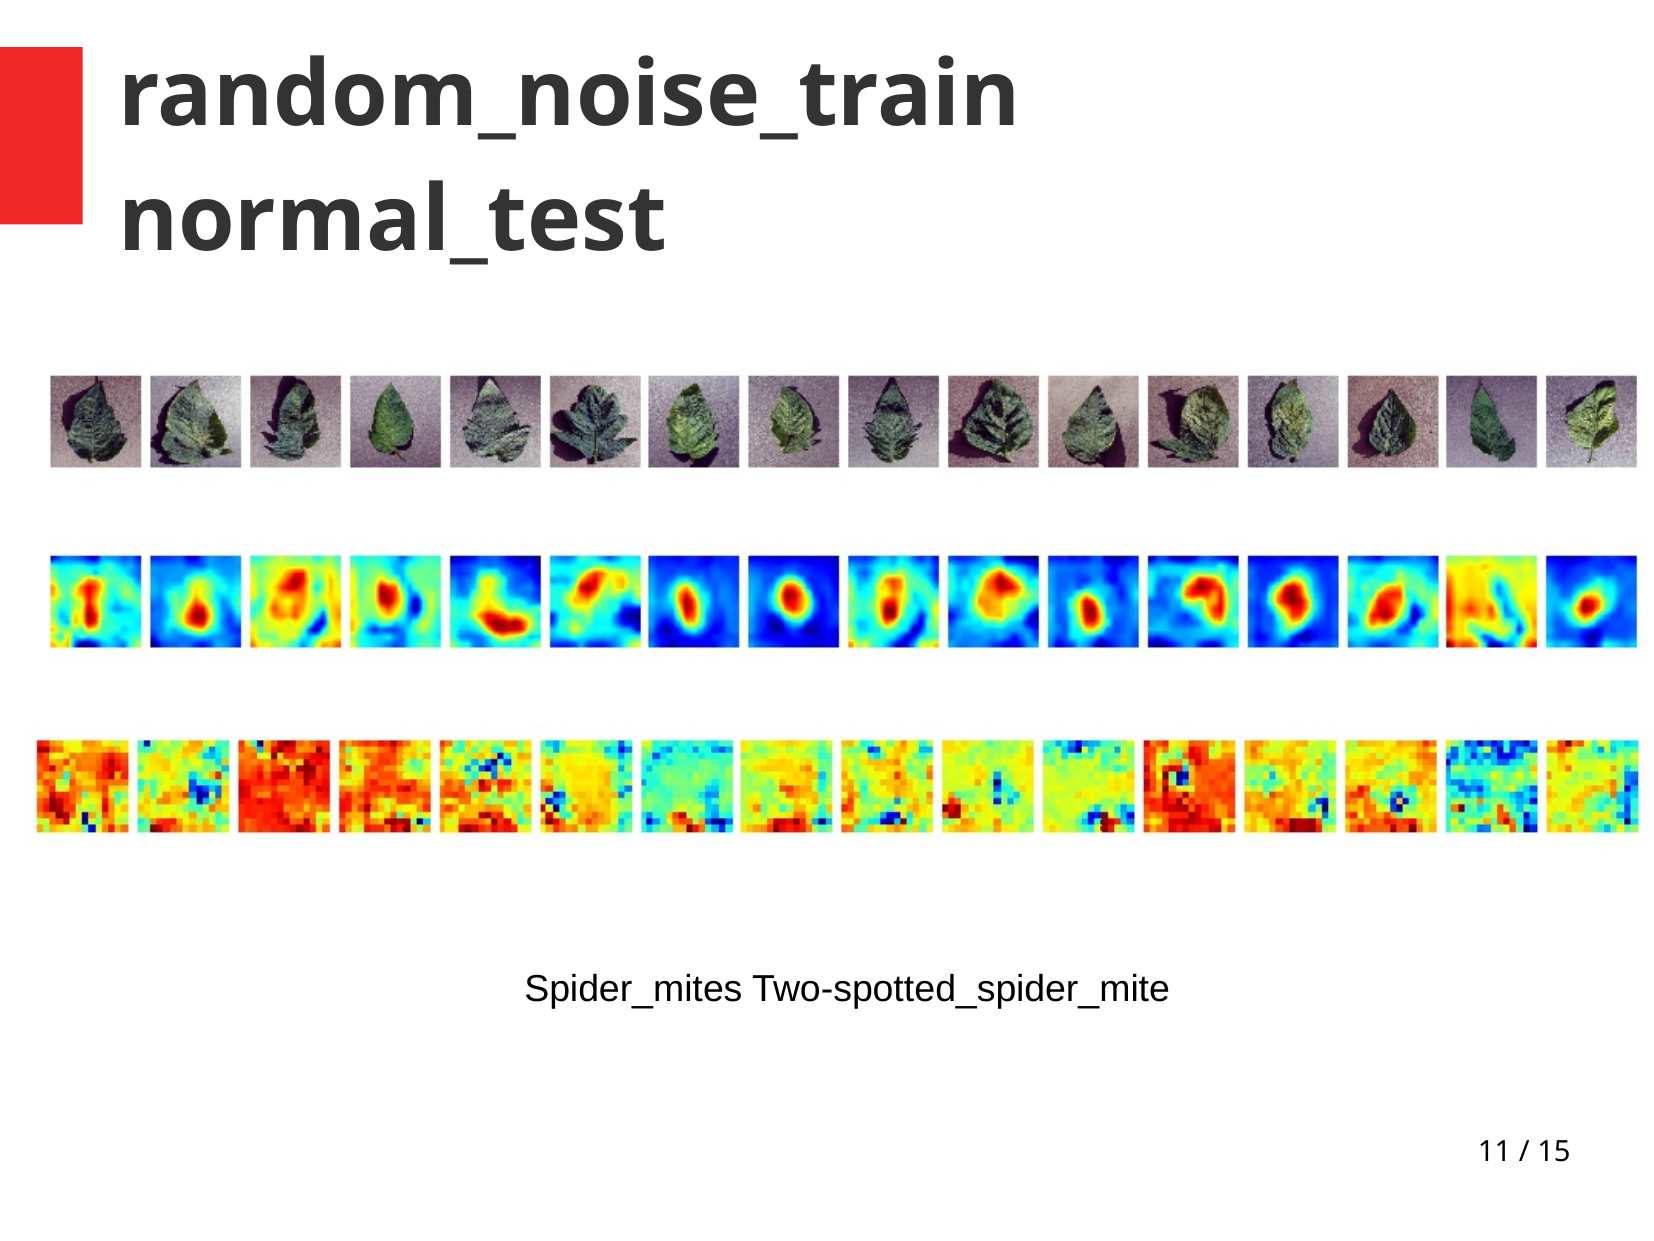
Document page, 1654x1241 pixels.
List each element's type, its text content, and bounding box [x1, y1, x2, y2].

picture [0, 539, 1654, 685]
picture [0, 359, 1654, 505]
text_box Spider_mites Two-spotted_spider_mite [509, 960, 1186, 1017]
title random_noise_train normal_test [118, 45, 1571, 260]
picture [0, 725, 1654, 871]
